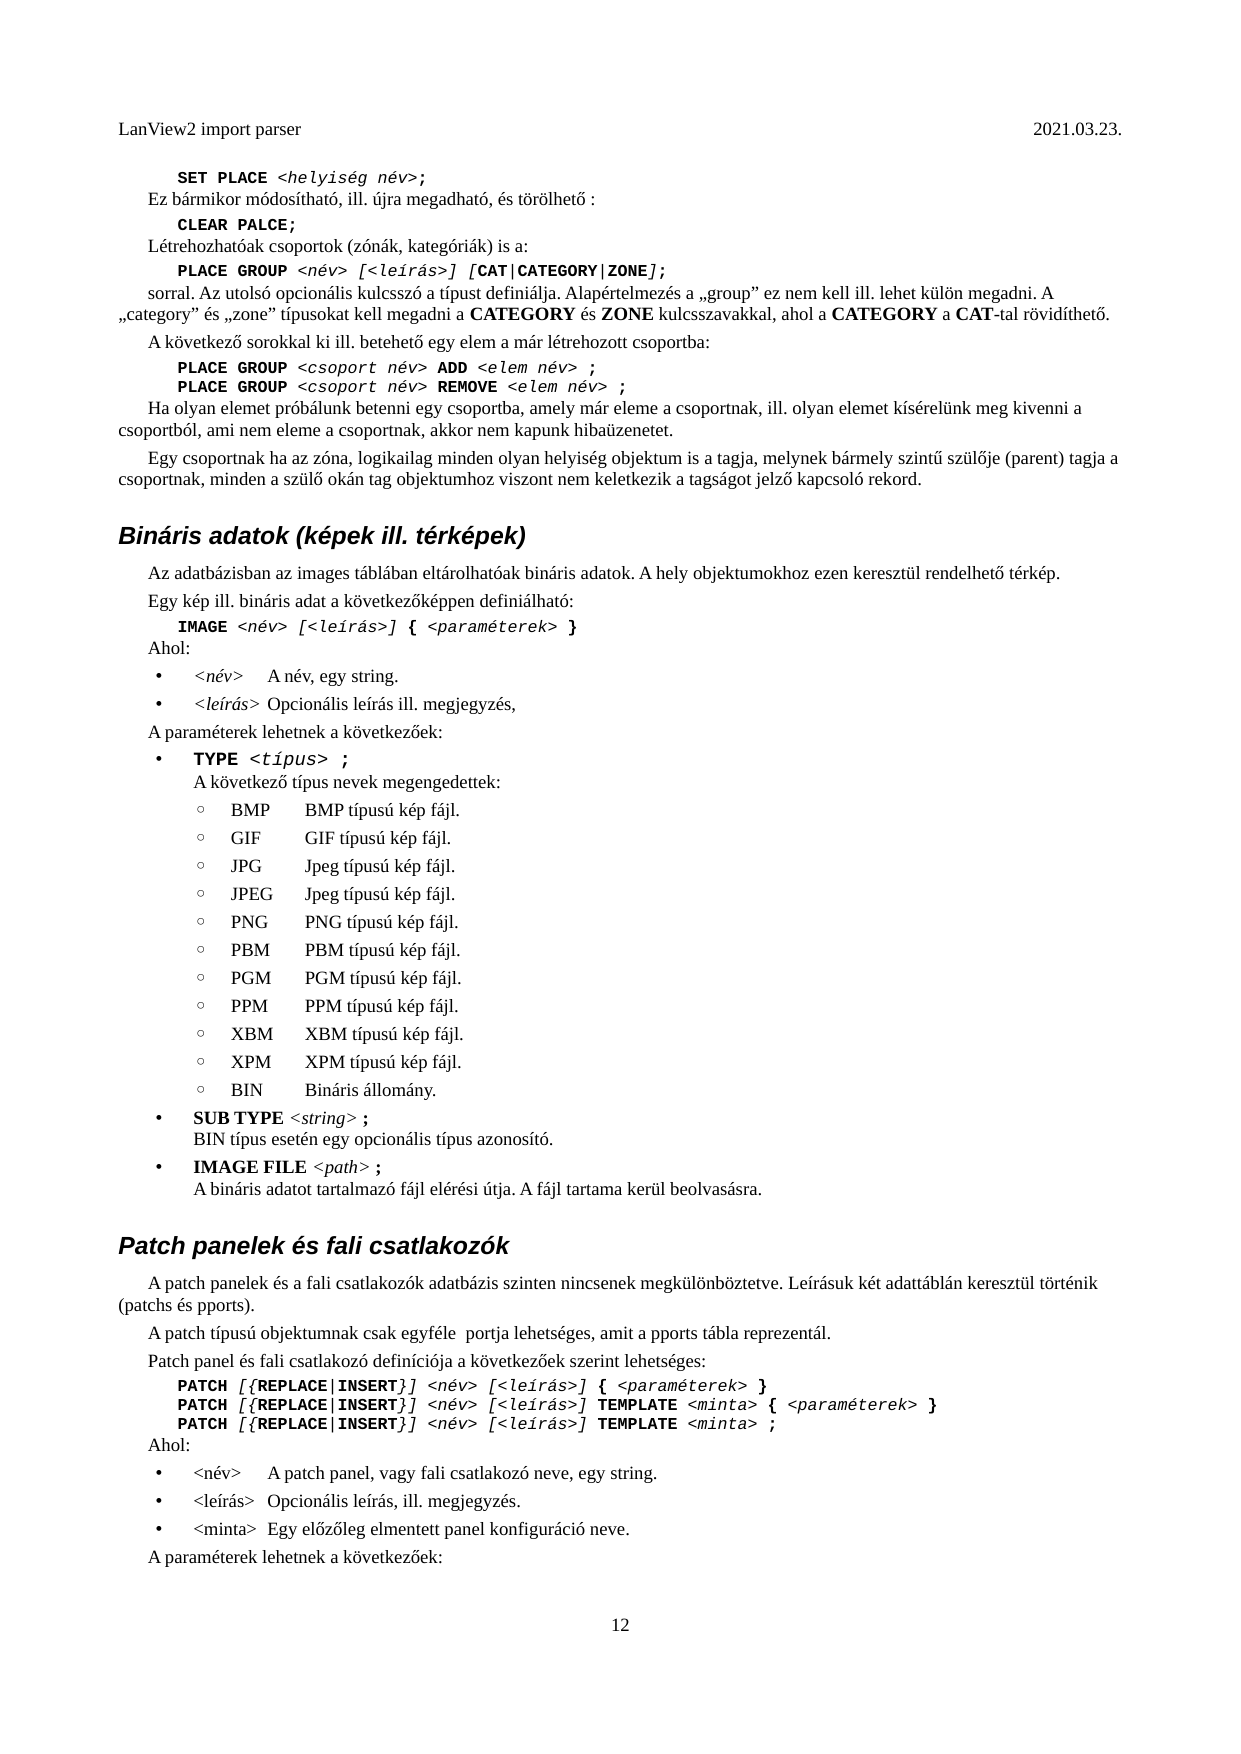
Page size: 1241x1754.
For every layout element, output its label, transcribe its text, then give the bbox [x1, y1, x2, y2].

text Ha olyan elemet próbálunk betenni egy csoportba, amely már eleme a csoportnak, ill. olyan elemet kísérelünk meg kivenni a csoportból, ami nem eleme a csoportnak, akkor nem kapunk hibaüzenetet. [118, 397, 1122, 440]
text Patch panel és fali csatlakozó definíciója a következőek szerint lehetséges: [118, 1349, 1122, 1371]
list <név> A patch panel, vagy fali csatlakozó neve, egy string. [156, 1462, 1122, 1484]
text Ahol: [118, 637, 1122, 659]
text A paraméterek lehetnek a következőek: [118, 721, 1122, 743]
list GIF GIF típusú kép fájl. [193, 827, 1122, 848]
text CLEAR PALCE; [177, 216, 1122, 235]
list XPM XPM típusú kép fájl. [193, 1051, 1122, 1072]
list PGM PGM típusú kép fájl. [193, 967, 1122, 988]
list <név> A név, egy string. [156, 665, 1122, 687]
text PLACE GROUP <csoport név> REMOVE <elem név> ; [177, 378, 1122, 397]
list PPM PPM típusú kép fájl. [193, 995, 1122, 1016]
list <minta> Egy előzőleg elmentett panel konfiguráció neve. [156, 1518, 1122, 1540]
list <leírás> Opcionális leírás ill. megjegyzés, [156, 693, 1122, 715]
list TYPE <típus> ; A következő típus nevek megengedettek: [156, 749, 1122, 792]
text A következő sorokkal ki ill. betehető egy elem a már létrehozott csoportba: [118, 331, 1122, 353]
text Az adatbázisban az images táblában eltárolhatóak bináris adatok. A hely objektumokhoz ezen keresztül rendelhető térkép. [118, 562, 1122, 584]
text PLACE GROUP <név> [<leírás>] [CAT|CATEGORY|ZONE]; [177, 263, 1122, 282]
text Ez bármikor módosítható, ill. újra megadható, és törölhető : [118, 188, 1122, 209]
list SUB TYPE <string> ; BIN típus esetén egy opcionális típus azonosító. [156, 1107, 1122, 1150]
text sorral. Az utolsó opcionális kulcsszó a típust definiálja. Alapértelmezés a „group” ez nem kell ill. lehet külön megadni. A „category” és „zone” típusokat kell megadni a CATEGORY és ZONE kulcsszavakkal, ahol a CATEGORY a CAT-tal rövidíthető. [118, 282, 1122, 325]
list PBM PBM típusú kép fájl. [193, 939, 1122, 960]
subtitle Patch panelek és fali csatlakozók [118, 1231, 1122, 1259]
list XBM XBM típusú kép fájl. [193, 1023, 1122, 1044]
text PATCH [{REPLACE|INSERT}] <név> [<leírás>] { <paraméterek> } [177, 1378, 1122, 1396]
text A patch típusú objektumnak csak egyféle portja lehetséges, amit a pports tábla reprezentál. [118, 1322, 1122, 1343]
text IMAGE <név> [<leírás>] { <paraméterek> } [177, 618, 1122, 637]
text PATCH [{REPLACE|INSERT}] <név> [<leírás>] TEMPLATE <minta> { <paraméterek> } [177, 1396, 1122, 1415]
text Egy kép ill. bináris adat a következőképpen definiálható: [118, 590, 1122, 612]
text A patch panelek és a fali csatlakozók adatbázis szinten nincsenek megkülönböztetve. Leírásuk két adattáblán keresztül történik (patchs és pports). [118, 1272, 1122, 1315]
text Egy csoportnak ha az zóna, logikailag minden olyan helyiség objektum is a tagja, melynek bármely szintű szülője (parent) tagja a csoportnak, minden a szülő okán tag objektumhoz viszont nem keletkezik a tagságot jelző kapcsoló rekord. [118, 447, 1122, 490]
list PNG PNG típusú kép fájl. [193, 911, 1122, 932]
text Létrehozhatóak csoportok (zónák, kategóriák) is a: [118, 235, 1122, 256]
list BIN Bináris állomány. [193, 1079, 1122, 1100]
list JPG Jpeg típusú kép fájl. [193, 854, 1122, 876]
text Ahol: [118, 1434, 1122, 1456]
text A paraméterek lehetnek a következőek: [118, 1546, 1122, 1568]
list JPEG Jpeg típusú kép fájl. [193, 883, 1122, 904]
text SET PLACE <helyiség név>; [177, 169, 1122, 188]
text PLACE GROUP <csoport név> ADD <elem név> ; [177, 359, 1122, 378]
list BMP BMP típusú kép fájl. [193, 798, 1122, 820]
list <leírás> Opcionális leírás, ill. megjegyzés. [156, 1490, 1122, 1512]
list IMAGE FILE <path> ; A bináris adatot tartalmazó fájl elérési útja. A fájl tartama kerül beolvasásra. [156, 1156, 1122, 1199]
text PATCH [{REPLACE|INSERT}] <név> [<leírás>] TEMPLATE <minta> ; [177, 1415, 1122, 1434]
subtitle Bináris adatok (képek ill. térképek) [118, 521, 1122, 550]
